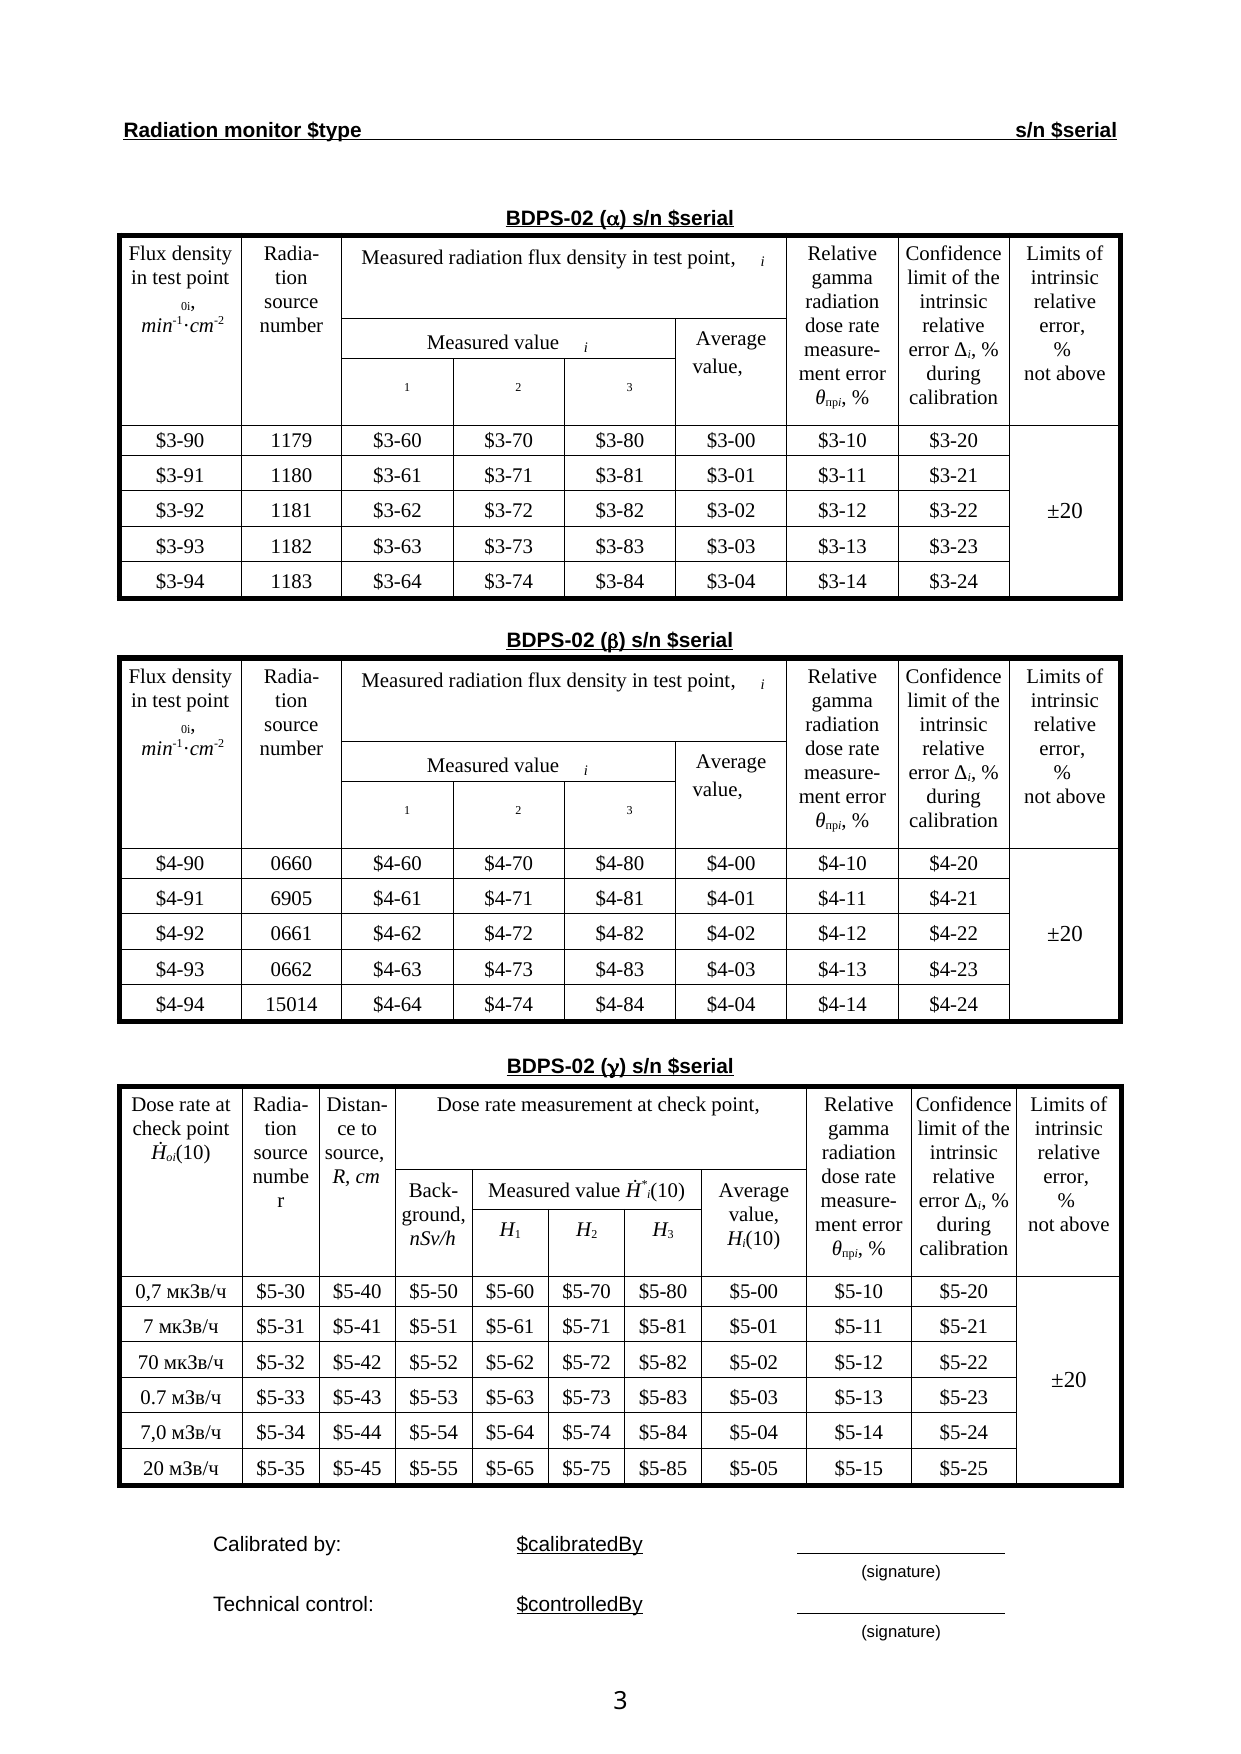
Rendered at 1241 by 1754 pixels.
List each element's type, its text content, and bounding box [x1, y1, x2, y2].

table_cell $4-62 [342, 914, 453, 948]
table_cell Flux density in test point 0i, min-1·cm-2 [122, 661, 241, 848]
table_cell $3-81 [565, 456, 675, 490]
table_cell $4-13 [787, 950, 898, 984]
table_cell $4-02 [676, 914, 786, 948]
table_cell $5-35 [243, 1449, 319, 1483]
table_cell Technical control: [210, 1589, 513, 1619]
table_cell (signature) [771, 1559, 1030, 1589]
table_cell 0.7 мЗв/ч [122, 1378, 242, 1412]
table_cell $3-61 [342, 456, 453, 490]
table_cell $4-84 [565, 985, 675, 1019]
table_cell $4-00 [676, 849, 786, 878]
table_cell $3-80 [565, 426, 675, 455]
table_cell $4-82 [565, 914, 675, 948]
table_cell Measured radiation flux density in test point, i [342, 661, 786, 741]
table_cell $4-21 [899, 879, 1009, 913]
table_cell $5-84 [625, 1413, 701, 1447]
table_cell $4-60 [342, 849, 453, 878]
table_cell $3-11 [787, 456, 898, 490]
table_cell $3-74 [454, 562, 564, 596]
table_cell H3 [625, 1210, 701, 1276]
table_cell $4-24 [899, 985, 1009, 1019]
table_cell $5-43 [320, 1378, 395, 1412]
table_cell $4-91 [122, 879, 241, 913]
table_cell $5-75 [549, 1449, 624, 1483]
table_cell 2 [454, 359, 564, 425]
table_cell $3-84 [565, 562, 675, 596]
table_cell $3-70 [454, 426, 564, 455]
table_cell $5-60 [473, 1277, 548, 1306]
table_cell $3-92 [122, 491, 241, 526]
table_cell $3-63 [342, 527, 453, 561]
table_cell $4-90 [122, 849, 241, 878]
table_cell $5-02 [702, 1342, 806, 1377]
table_cell $5-10 [807, 1277, 911, 1306]
table_cell $5-45 [320, 1449, 395, 1483]
table_header Calibrated by: [210, 1529, 513, 1559]
table_header BDPS-02 () s/n $serial [119, 1024, 1121, 1084]
table_cell $5-55 [396, 1449, 472, 1483]
table_cell $3-14 [787, 562, 898, 596]
table_cell 1182 [242, 527, 341, 561]
table_cell $4-04 [676, 985, 786, 1019]
table_cell $3-93 [122, 527, 241, 561]
table_cell Radia-tion source number [242, 661, 341, 848]
table_cell Distan-ce to source, R, сm [320, 1089, 395, 1276]
table_cell Limits of intrinsic relative error, % not above [1010, 238, 1118, 425]
table_cell $3-72 [454, 491, 564, 526]
table_cell Average value,  [676, 319, 786, 425]
table_cell $4-63 [342, 950, 453, 984]
table_cell $4-14 [787, 985, 898, 1019]
table_cell $5-73 [549, 1378, 624, 1412]
table_cell $5-85 [625, 1449, 701, 1483]
table_cell Measured value i [342, 319, 675, 358]
table_cell $5-40 [320, 1277, 395, 1306]
table_cell $5-83 [625, 1378, 701, 1412]
table_cell 1 [342, 359, 453, 425]
table_cell $5-23 [912, 1378, 1016, 1412]
table_cell $3-22 [899, 491, 1009, 526]
table_cell $4-03 [676, 950, 786, 984]
table_cell $3-91 [122, 456, 241, 490]
table_cell $4-73 [454, 950, 564, 984]
table_cell [514, 1559, 771, 1589]
table_cell $4-80 [565, 849, 675, 878]
table_cell $5-64 [473, 1413, 548, 1447]
table_cell $5-22 [912, 1342, 1016, 1377]
table_cell Measured value Ḣ*i(10) [473, 1170, 701, 1209]
table_cell ±20 [1017, 1277, 1119, 1483]
table_cell Relative gamma radiation dose rate measure-ment error θпрi, % [787, 238, 898, 425]
table_cell $5-52 [396, 1342, 472, 1377]
table_cell H2 [549, 1210, 624, 1276]
table_cell Flux density in test point 0i, min-1·cm-2 [122, 238, 241, 425]
table_cell $5-62 [473, 1342, 548, 1377]
table_cell ±20 [1010, 849, 1118, 1019]
table_cell $3-64 [342, 562, 453, 596]
table_cell (signature) [771, 1619, 1030, 1649]
table_cell 1179 [242, 426, 341, 455]
table_cell Radia-tion source number [243, 1089, 319, 1276]
table_cell $4-71 [454, 879, 564, 913]
table_cell $3-90 [122, 426, 241, 455]
table_cell $5-82 [625, 1342, 701, 1377]
table_cell $5-03 [702, 1378, 806, 1412]
table_cell $3-02 [676, 491, 786, 526]
table_cell Confidence limit of the intrinsic relative error Δi, % during calibration [899, 238, 1009, 425]
table_header BDPS-02 (a) s/n $serial [119, 179, 1120, 232]
table_cell $5-51 [396, 1307, 472, 1341]
table_cell Average value,  [676, 742, 786, 848]
table_cell $3-04 [676, 562, 786, 596]
table_cell $5-21 [912, 1307, 1016, 1341]
table_cell $5-74 [549, 1413, 624, 1447]
table_cell $5-80 [625, 1277, 701, 1306]
table_cell Dose rate measurement at check point, [396, 1089, 806, 1169]
table_cell $5-12 [807, 1342, 911, 1377]
table_cell 2 [454, 782, 564, 848]
table_cell Confidence limit of the intrinsic relative error Δi, % during calibration [912, 1089, 1016, 1276]
table_cell $3-71 [454, 456, 564, 490]
table_cell 3 [565, 782, 675, 848]
table_cell 70 мкЗв/ч [122, 1342, 242, 1377]
table_cell $5-70 [549, 1277, 624, 1306]
table_cell $5-44 [320, 1413, 395, 1447]
table_cell $3-60 [342, 426, 453, 455]
table_cell $5-25 [912, 1449, 1016, 1483]
table_cell ±20 [1010, 426, 1118, 596]
table_cell Dose rate at check point Ḣoi(10) [122, 1089, 242, 1276]
table_cell 0661 [242, 914, 341, 948]
table_cell 0662 [242, 950, 341, 984]
table_cell $3-01 [676, 456, 786, 490]
table_cell $5-41 [320, 1307, 395, 1341]
table_cell H1 [473, 1210, 548, 1276]
table_cell $5-13 [807, 1378, 911, 1412]
table_cell $5-15 [807, 1449, 911, 1483]
table_cell $5-33 [243, 1378, 319, 1412]
table_cell $5-61 [473, 1307, 548, 1341]
table_cell [771, 1589, 1030, 1619]
table_cell $3-20 [899, 426, 1009, 455]
table_cell $4-70 [454, 849, 564, 878]
table_cell $5-24 [912, 1413, 1016, 1447]
table_cell $3-24 [899, 562, 1009, 596]
table_cell 7 мкЗв/ч [122, 1307, 242, 1341]
table_cell $5-20 [912, 1277, 1016, 1306]
table_cell $5-54 [396, 1413, 472, 1447]
table_cell $5-53 [396, 1378, 472, 1412]
table_cell $5-14 [807, 1413, 911, 1447]
table_cell $4-72 [454, 914, 564, 948]
table_cell $3-00 [676, 426, 786, 455]
table_cell Radia-tion source number [242, 238, 341, 425]
table_cell $4-22 [899, 914, 1009, 948]
table_header $calibratedBy [514, 1529, 771, 1559]
table_cell $5-00 [702, 1277, 806, 1306]
table_cell 1181 [242, 491, 341, 526]
table_cell $5-81 [625, 1307, 701, 1341]
table_cell $3-62 [342, 491, 453, 526]
table_cell [210, 1559, 513, 1589]
table_cell $5-42 [320, 1342, 395, 1377]
table_cell Limits of intrinsic relative error, % not above [1010, 661, 1118, 848]
table_cell $4-12 [787, 914, 898, 948]
table_cell $4-94 [122, 985, 241, 1019]
table_cell Measured radiation flux density in test point, i [342, 238, 786, 318]
table_cell $4-01 [676, 879, 786, 913]
table_cell 20 мЗв/ч [122, 1449, 242, 1483]
table_cell $5-34 [243, 1413, 319, 1447]
table_cell $4-74 [454, 985, 564, 1019]
table_cell $3-10 [787, 426, 898, 455]
table_cell 15014 [242, 985, 341, 1019]
table_cell $4-61 [342, 879, 453, 913]
table_header [771, 1529, 1030, 1559]
table_cell $4-92 [122, 914, 241, 948]
table_cell $3-13 [787, 527, 898, 561]
table_header BDPS-02 (b) s/n $serial [119, 601, 1120, 655]
table_cell 1180 [242, 456, 341, 490]
table_cell $3-23 [899, 527, 1009, 561]
table_cell $3-21 [899, 456, 1009, 490]
table_cell $4-93 [122, 950, 241, 984]
table_cell $4-20 [899, 849, 1009, 878]
table_cell $4-83 [565, 950, 675, 984]
table_cell Back-ground, nSv/h [396, 1170, 472, 1276]
table_cell $5-32 [243, 1342, 319, 1377]
table_cell $3-94 [122, 562, 241, 596]
table_cell $5-04 [702, 1413, 806, 1447]
table_cell $5-31 [243, 1307, 319, 1341]
table_cell $5-71 [549, 1307, 624, 1341]
table_cell Average value, Hi(10) [702, 1170, 806, 1276]
table_cell 0,7 мкЗв/ч [122, 1277, 242, 1306]
table_cell $5-65 [473, 1449, 548, 1483]
table_cell $5-50 [396, 1277, 472, 1306]
table_cell $3-03 [676, 527, 786, 561]
table_cell Measured value i [342, 742, 675, 781]
table_cell $5-72 [549, 1342, 624, 1377]
table_cell [210, 1619, 513, 1649]
table_cell 0660 [242, 849, 341, 878]
table_cell $4-23 [899, 950, 1009, 984]
table_cell Relative gamma radiation dose rate measure-ment error θпрi, % [787, 661, 898, 848]
table_cell Relative gamma radiation dose rate measure-ment error θпрi, % [807, 1089, 911, 1276]
table_cell 1 [342, 782, 453, 848]
table_cell $4-64 [342, 985, 453, 1019]
table_cell 1183 [242, 562, 341, 596]
table_cell $4-10 [787, 849, 898, 878]
table_cell $3-83 [565, 527, 675, 561]
table_cell $5-30 [243, 1277, 319, 1306]
table_cell [514, 1619, 771, 1649]
table_cell $5-05 [702, 1449, 806, 1483]
table_cell Confidence limit of the intrinsic relative error Δi, % during calibration [899, 661, 1009, 848]
table_cell Limits of intrinsic relative error, % not above [1017, 1089, 1119, 1276]
table_cell $4-81 [565, 879, 675, 913]
table_cell $5-63 [473, 1378, 548, 1412]
table_cell $3-12 [787, 491, 898, 526]
table_cell $5-01 [702, 1307, 806, 1341]
table_cell $3-73 [454, 527, 564, 561]
table_cell 7,0 мЗв/ч [122, 1413, 242, 1447]
table_cell $4-11 [787, 879, 898, 913]
table_cell $controlledBy [514, 1589, 771, 1619]
table_cell 6905 [242, 879, 341, 913]
table_cell 3 [565, 359, 675, 425]
table_cell $5-11 [807, 1307, 911, 1341]
table_cell $3-82 [565, 491, 675, 526]
